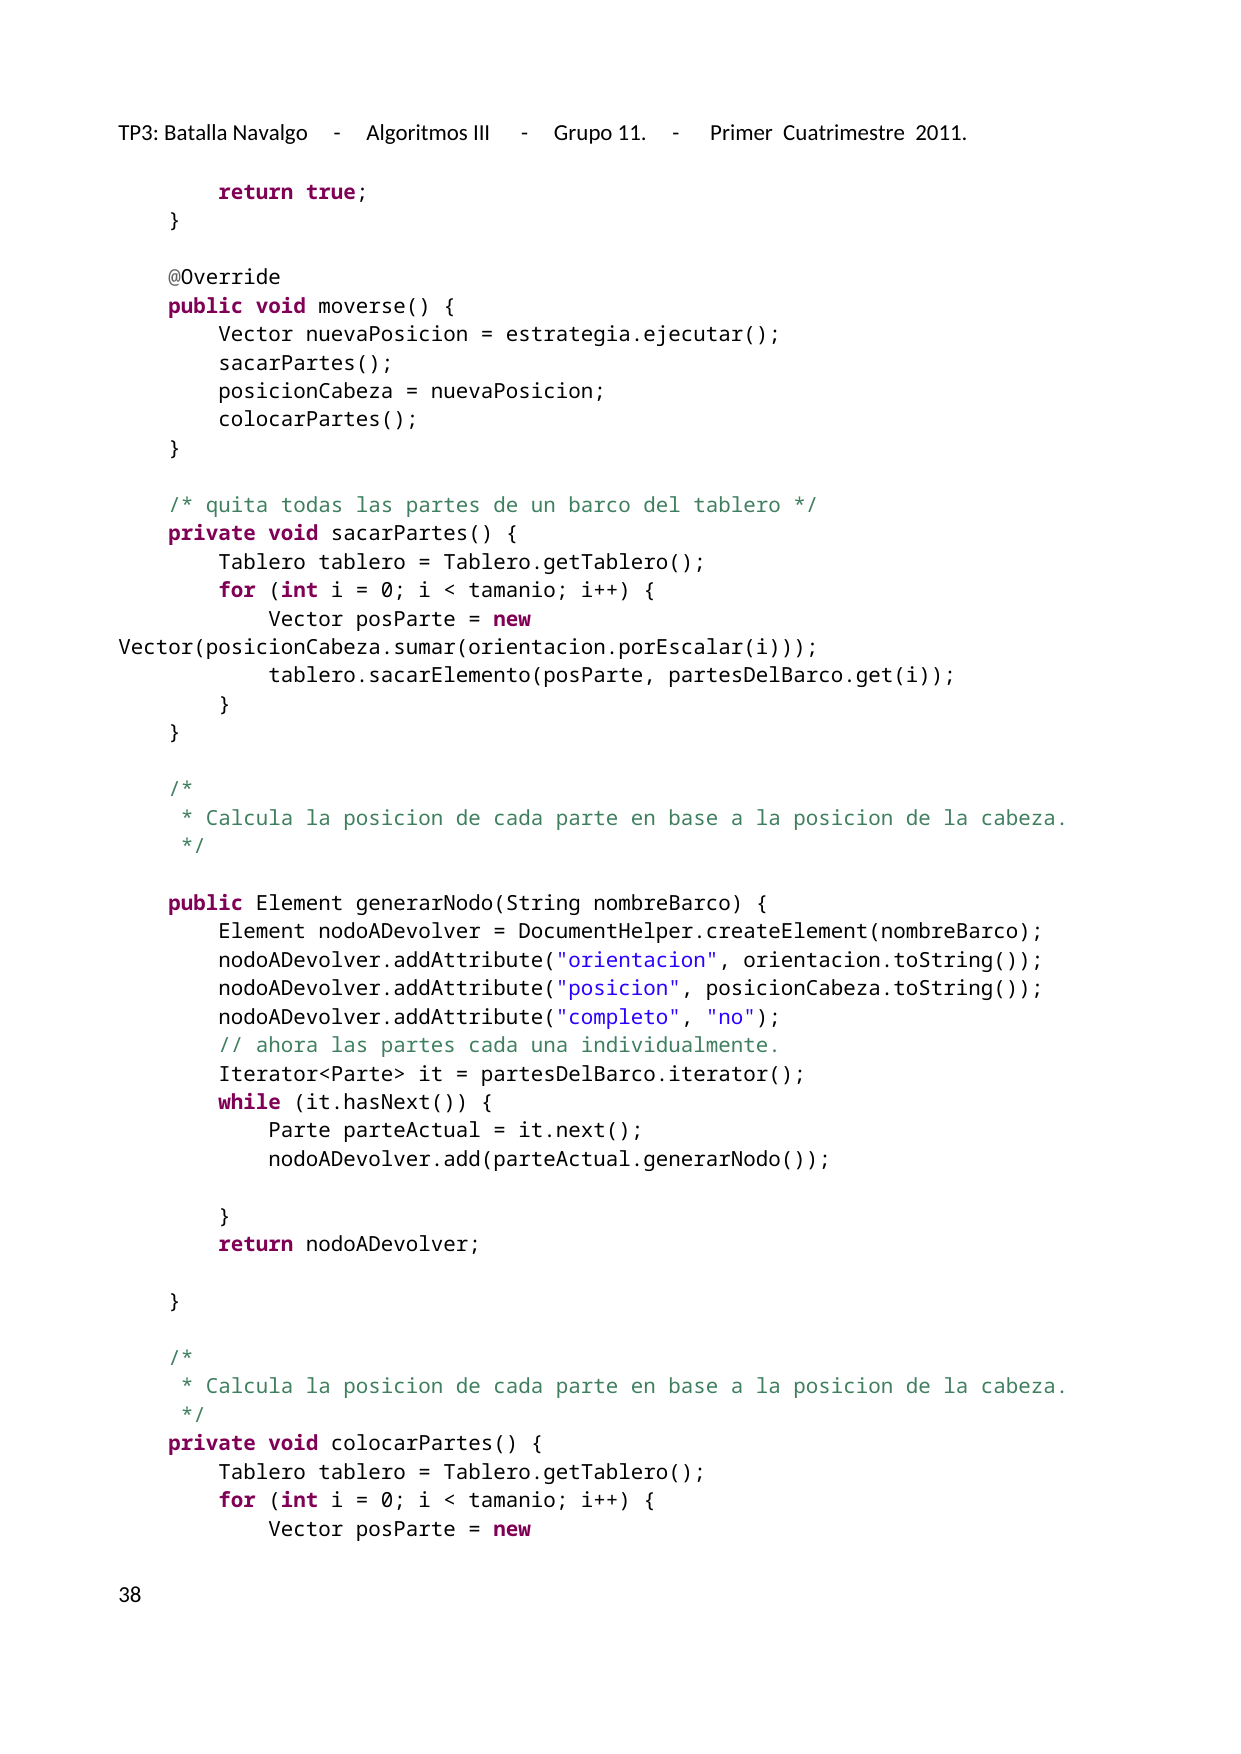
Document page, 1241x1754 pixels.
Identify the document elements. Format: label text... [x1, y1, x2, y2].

text private void colocarPartes() { [118, 1428, 1122, 1457]
text posicionCabeza = nuevaPosicion; [118, 376, 1122, 404]
text for (int i = 0; i < tamanio; i++) { [118, 575, 1122, 604]
text } [118, 433, 1122, 461]
text * Calcula la posicion de cada parte en base a la posicion de la cabeza. [118, 803, 1122, 831]
text } [118, 1201, 1122, 1229]
text tablero.sacarElemento(posParte, partesDelBarco.get(i)); [118, 661, 1122, 689]
text nodoADevolver.addAttribute("completo", "no"); [118, 1002, 1122, 1030]
text */ [118, 831, 1122, 859]
text } [118, 717, 1122, 746]
text nodoADevolver.addAttribute("orientacion", orientacion.toString()); [118, 945, 1122, 973]
text Element nodoADevolver = DocumentHelper.createElement(nombreBarco); [118, 916, 1122, 945]
text Vector nuevaPosicion = estrategia.ejecutar(); [118, 319, 1122, 348]
text while (it.hasNext()) { [118, 1087, 1122, 1116]
text Iterator<Parte> it = partesDelBarco.iterator(); [118, 1059, 1122, 1087]
text */ [118, 1400, 1122, 1428]
text @Override [118, 262, 1122, 291]
text private void sacarPartes() { [118, 518, 1122, 547]
text public void moverse() { [118, 291, 1122, 319]
text * Calcula la posicion de cada parte en base a la posicion de la cabeza. [118, 1371, 1122, 1400]
text sacarPartes(); [118, 348, 1122, 376]
text } [118, 689, 1122, 717]
text /* [118, 1343, 1122, 1371]
text nodoADevolver.add(parteActual.generarNodo()); [118, 1144, 1122, 1172]
text /* [118, 774, 1122, 803]
text Tablero tablero = Tablero.getTablero(); [118, 1457, 1122, 1485]
text Tablero tablero = Tablero.getTablero(); [118, 547, 1122, 575]
text colocarPartes(); [118, 404, 1122, 433]
text Parte parteActual = it.next(); [118, 1116, 1122, 1144]
text Vector posParte = new Vector(posicionCabeza.sumar(orientacion.porEscalar(i))); [118, 604, 1122, 661]
text Vector posParte = new [118, 1514, 1122, 1542]
text return true; [118, 177, 1122, 206]
text // ahora las partes cada una individualmente. [118, 1030, 1122, 1059]
text for (int i = 0; i < tamanio; i++) { [118, 1485, 1122, 1514]
text nodoADevolver.addAttribute("posicion", posicionCabeza.toString()); [118, 973, 1122, 1002]
text } [118, 1286, 1122, 1314]
text /* quita todas las partes de un barco del tablero */ [118, 490, 1122, 518]
text public Element generarNodo(String nombreBarco) { [118, 888, 1122, 916]
text return nodoADevolver; [118, 1229, 1122, 1258]
text } [118, 206, 1122, 234]
